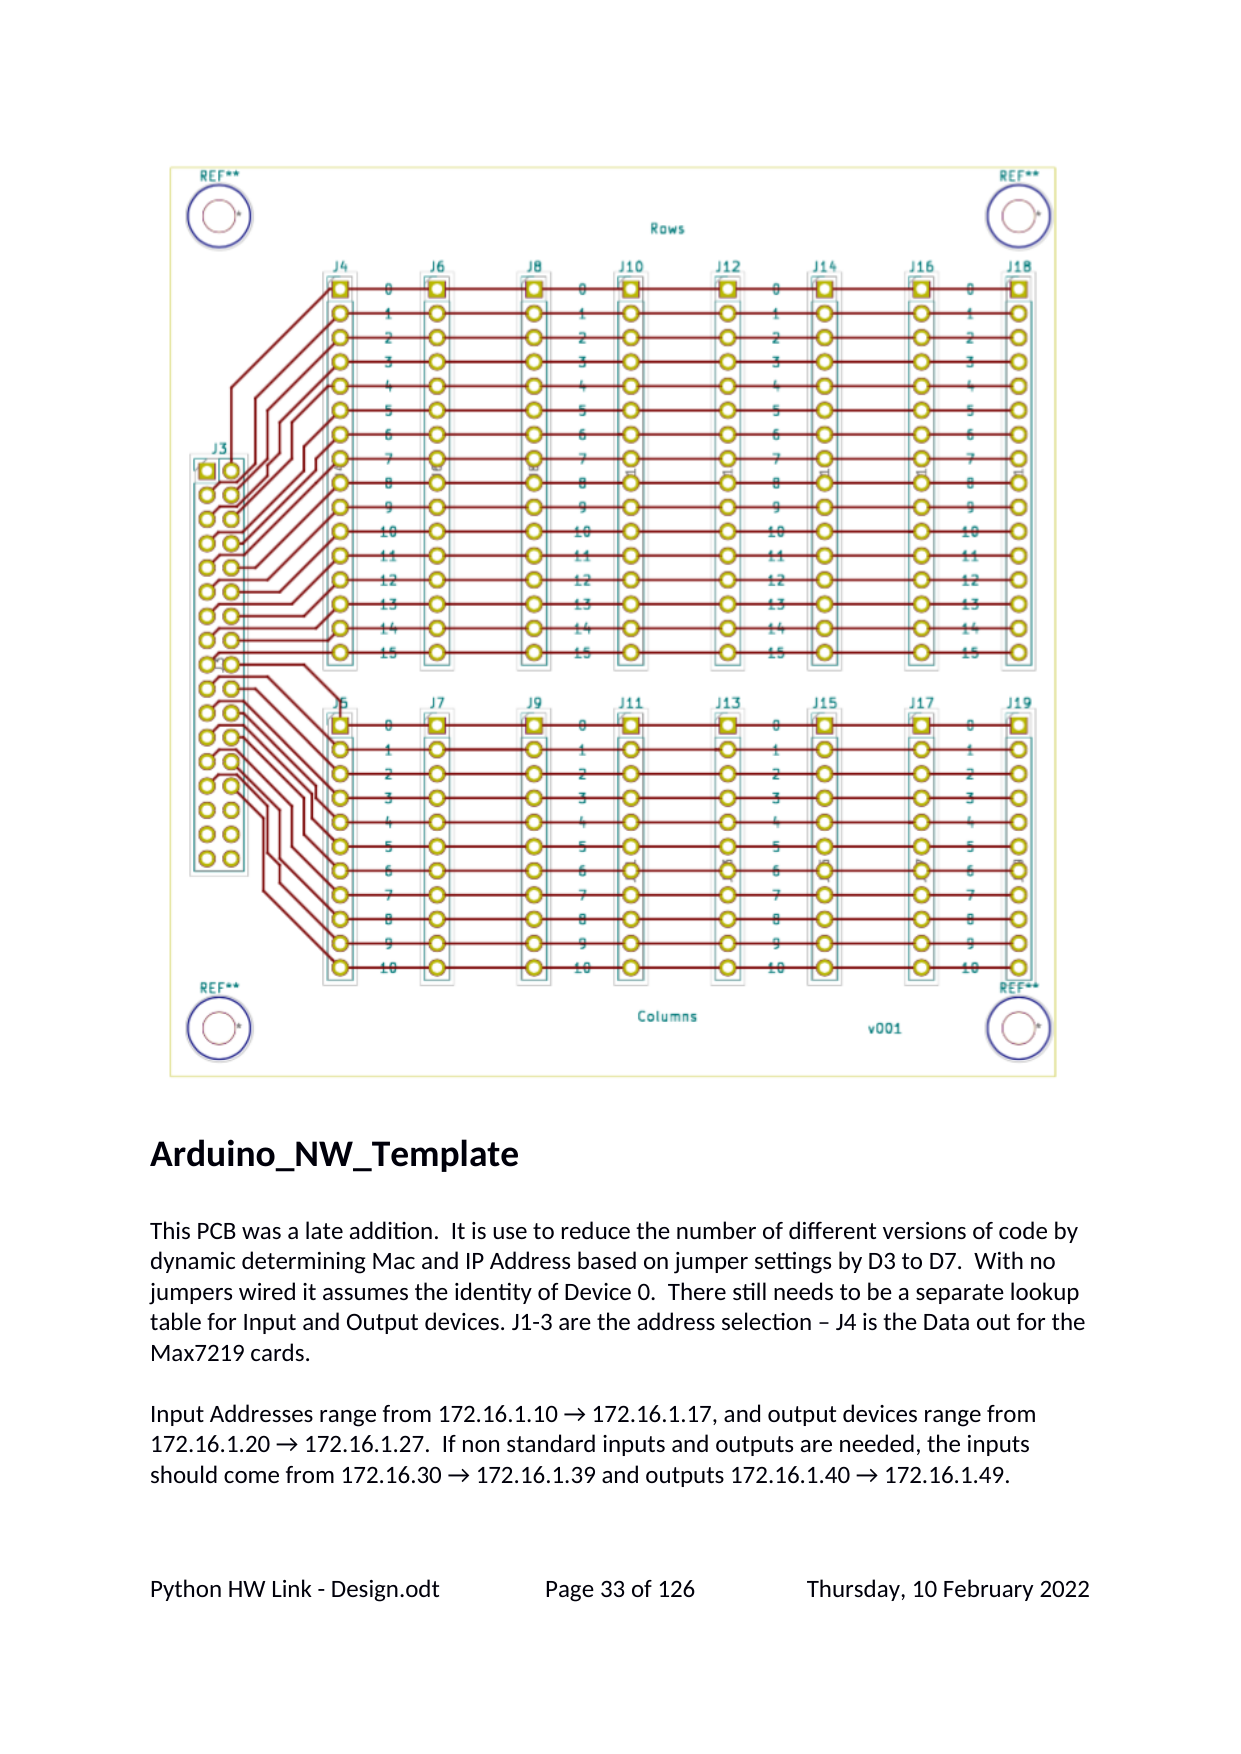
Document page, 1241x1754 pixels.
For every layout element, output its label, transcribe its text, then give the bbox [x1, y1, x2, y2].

text This PCB was a late addition. It is use to reduce the number of different versions of code by dynamic determining Mac and IP Address based on jumper settings by D3 to D7. With no jumpers wired it assumes the identity of Device 0. There still needs to be a separate lookup table for Input and Output devices. J1-3 are the address selection – J4 is the Data out for the Max7219 cards. [150, 1215, 1090, 1368]
picture [150, 150, 1091, 1093]
subtitle Arduino_NW_Template [150, 1130, 1090, 1176]
text Input Addresses range from 172.16.1.10 → 172.16.1.17, and output devices range from 172.16.1.20 → 172.16.1.27. If non standard inputs and outputs are needed, the inputs should come from 172.16.30 → 172.16.1.39 and outputs 172.16.1.40 → 172.16.1.49. [150, 1398, 1090, 1490]
